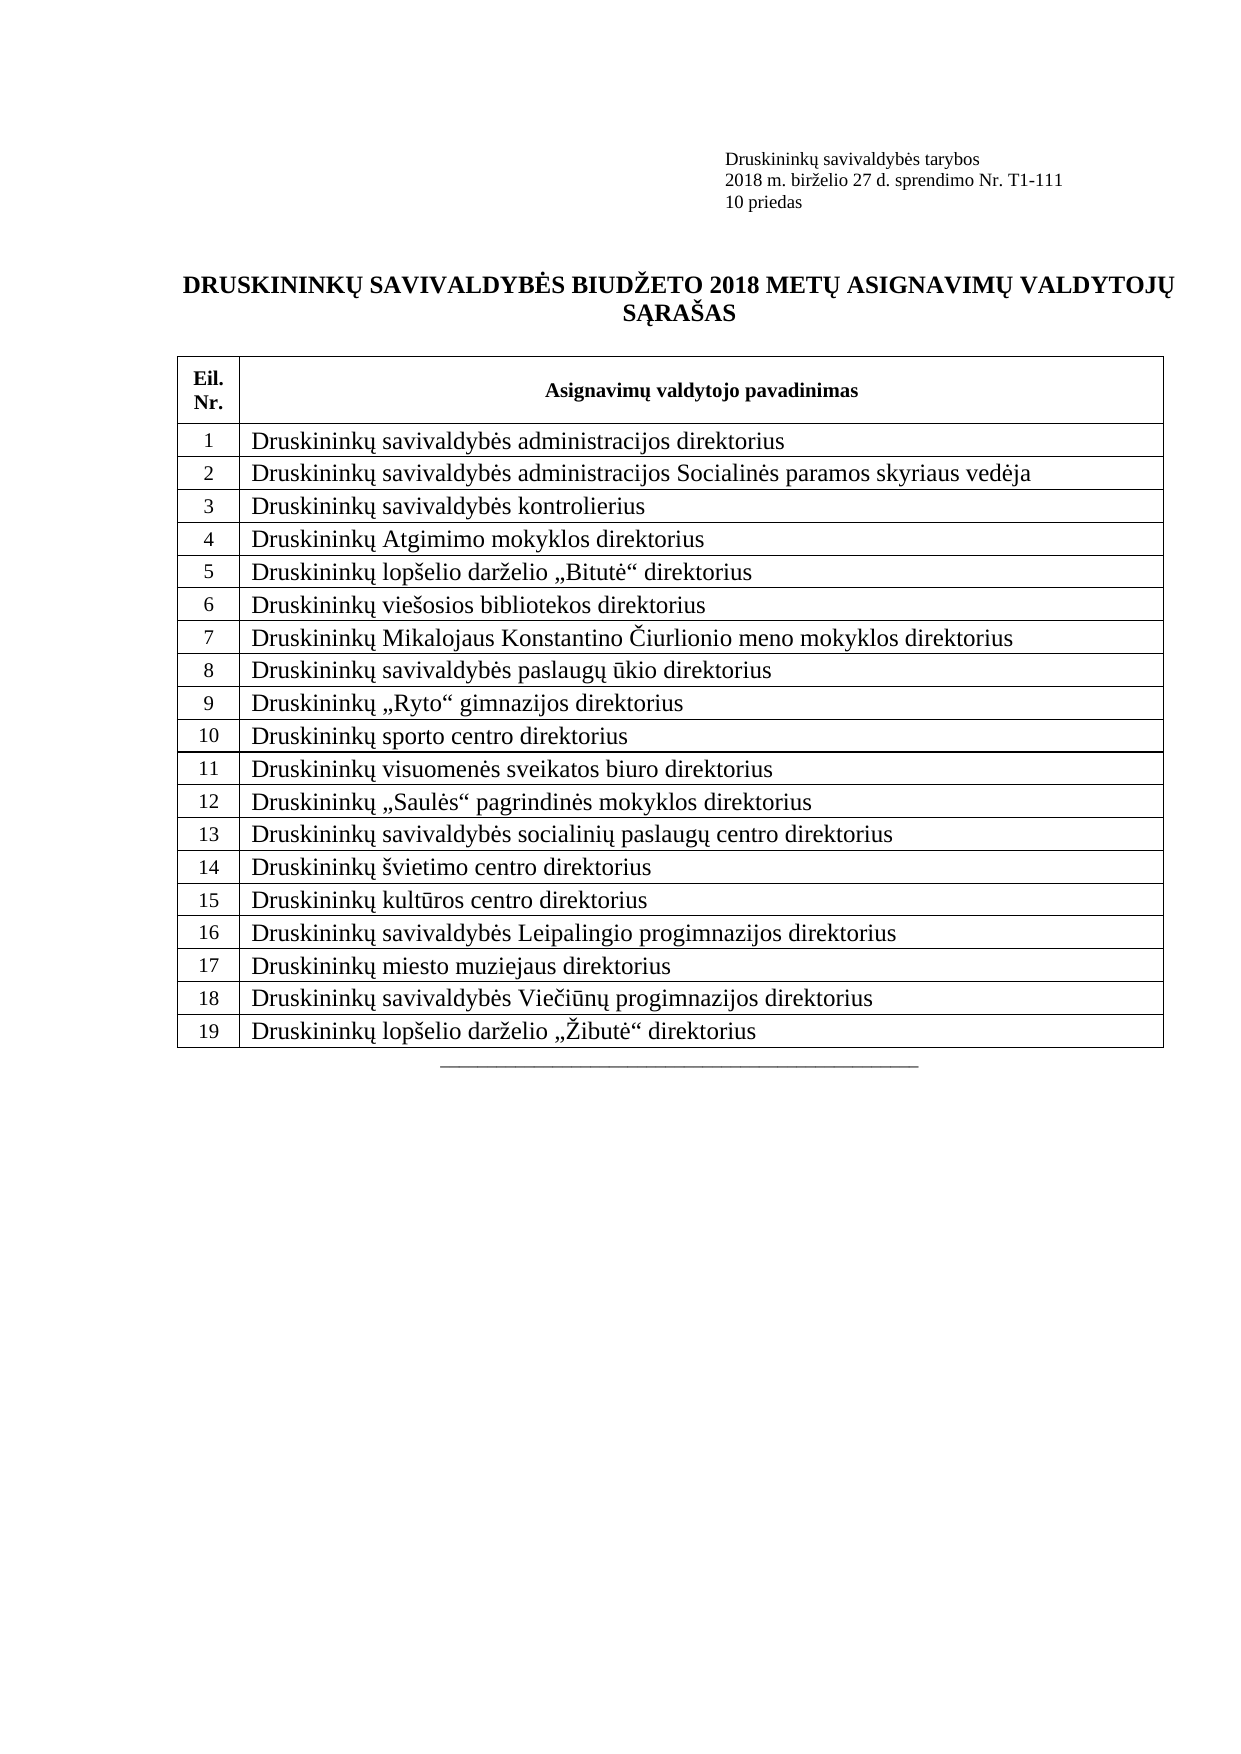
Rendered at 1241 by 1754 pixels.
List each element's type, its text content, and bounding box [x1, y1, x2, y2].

table_cell 8 [178, 654, 239, 686]
table_cell Druskininkų kultūros centro direktorius [240, 884, 1163, 915]
table_cell Druskininkų savivaldybės paslaugų ūkio direktorius [240, 654, 1163, 686]
table_cell Druskininkų „Saulės“ pagrindinės mokyklos direktorius [240, 785, 1163, 817]
table_cell 13 [178, 818, 239, 850]
table_cell 14 [178, 851, 239, 883]
table_cell 19 [178, 1015, 239, 1047]
table_cell 2 [178, 457, 239, 489]
table_cell Druskininkų sporto centro direktorius [240, 720, 1163, 751]
table_cell 9 [178, 687, 239, 718]
table_cell 16 [178, 916, 239, 948]
table_cell 12 [178, 785, 239, 817]
table_cell 5 [178, 556, 239, 587]
table_cell Druskininkų visuomenės sveikatos biuro direktorius [240, 753, 1163, 784]
table_cell 11 [178, 753, 239, 784]
table_cell Druskininkų „Ryto“ gimnazijos direktorius [240, 687, 1163, 718]
table_cell Druskininkų lopšelio darželio „Bitutė“ direktorius [240, 556, 1163, 587]
table_cell Druskininkų švietimo centro direktorius [240, 851, 1163, 883]
table_cell Druskininkų miesto muziejaus direktorius [240, 949, 1163, 981]
table_header Asignavimų valdytojo pavadinimas [240, 357, 1163, 423]
table_cell Druskininkų Atgimimo mokyklos direktorius [240, 523, 1163, 554]
text 2018 m. birželio 27 d. sprendimo Nr. T1-111 [252, 169, 1181, 191]
table_cell Druskininkų savivaldybės Leipalingio progimnazijos direktorius [240, 916, 1163, 948]
table_cell 15 [178, 884, 239, 915]
text DRUSKININKŲ SAVIVALDYBĖS BIUDŽETO 2018 METŲ ASIGNAVIMŲ VALDYTOJŲ SĄRAŠAS [177, 270, 1181, 327]
table_cell 7 [178, 621, 239, 653]
table_cell 18 [178, 982, 239, 1014]
table_cell Druskininkų Mikalojaus Konstantino Čiurlionio meno mokyklos direktorius [240, 621, 1163, 653]
table_cell Druskininkų viešosios bibliotekos direktorius [240, 588, 1163, 620]
table_cell 6 [178, 588, 239, 620]
table_cell 17 [178, 949, 239, 981]
table_cell Druskininkų savivaldybės kontrolierius [240, 490, 1163, 522]
table_cell 10 [178, 720, 239, 751]
table_cell Druskininkų savivaldybės socialinių paslaugų centro direktorius [240, 818, 1163, 850]
table_cell Druskininkų savivaldybės administracijos direktorius [240, 424, 1163, 456]
table_cell 1 [178, 424, 239, 456]
text 10 priedas [252, 191, 1181, 212]
table_header Eil. Nr. [178, 357, 239, 423]
table_cell Druskininkų savivaldybės Viečiūnų progimnazijos direktorius [240, 982, 1163, 1014]
table_cell Druskininkų lopšelio darželio „Žibutė“ direktorius [240, 1015, 1163, 1047]
table_cell 3 [178, 490, 239, 522]
text ___________________________________________________ [177, 1048, 1181, 1069]
table_cell 4 [178, 523, 239, 554]
table_cell Druskininkų savivaldybės administracijos Socialinės paramos skyriaus vedėja [240, 457, 1163, 489]
text Druskininkų savivaldybės tarybos [252, 148, 1181, 169]
